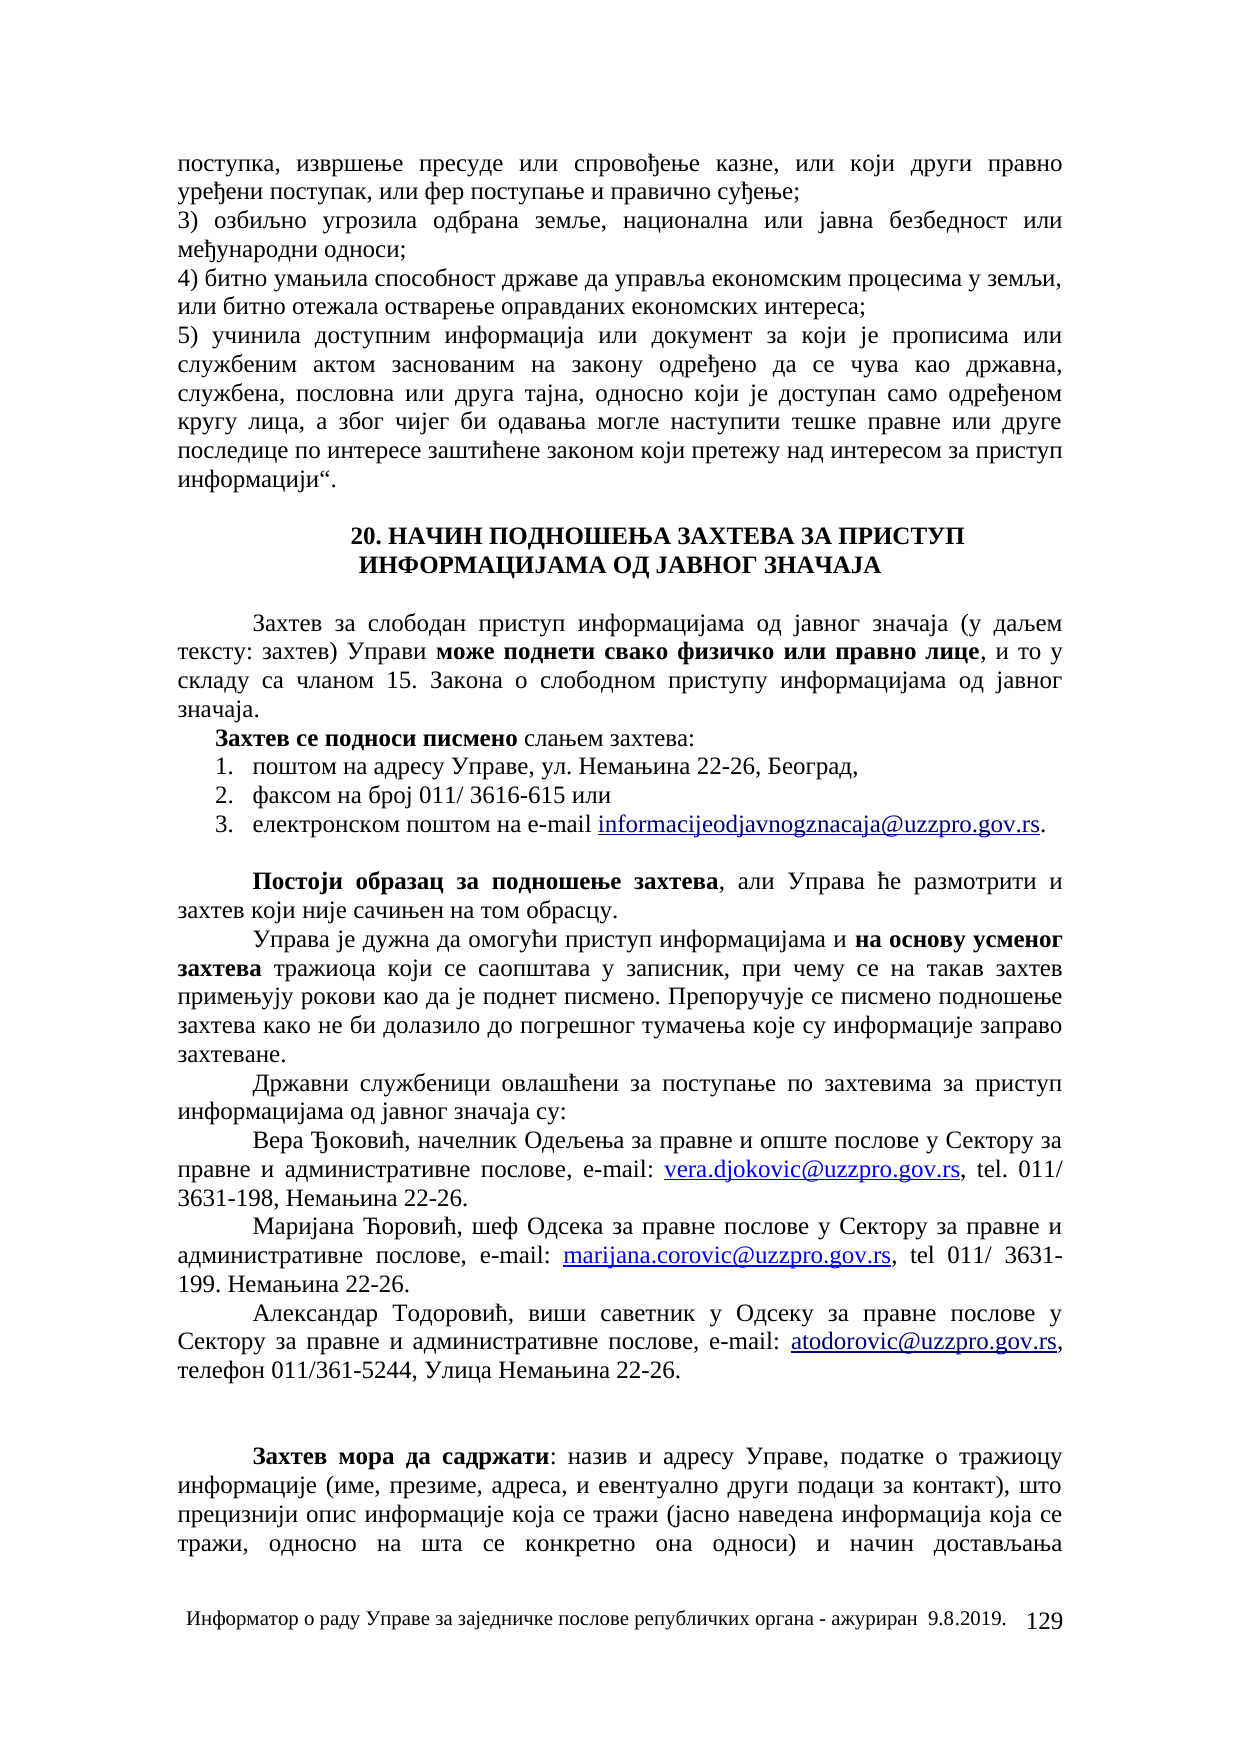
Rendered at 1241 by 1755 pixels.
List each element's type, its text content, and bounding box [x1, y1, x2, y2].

text Државни службеници овлашћени за поступање по захтевима за приступ информацијама од јавног значаја су: [177, 1068, 1063, 1125]
text Вера Ђоковић, начелник Одељења за правне и опште послове у Сектору за правне и административне послове, e-mail: vera.djokovic@uzzpro.gov.rs, tel. 011/ 3631-198, Немањина 22-26. [177, 1125, 1063, 1211]
text Захтев се подноси писмено слањем захтева: [177, 723, 1063, 751]
text 4) битно умањила способност државе да управља економским процесима у земљи, или битно отежала остварење оправданих економских интереса; [177, 263, 1063, 320]
text поступка, извршење пресуде или спровођење казне, или који други правно уређени поступак, или фер поступање и правично суђење; [177, 148, 1063, 205]
text Постоји образац за подношење захтева, али Управа ће размотрити и захтев који није сачињен на том обрасцу. [177, 866, 1063, 924]
list поштом на адресу Управе, ул. Немањина 22-26, Београд, [215, 751, 1063, 780]
text Захтев мора да садржати: назив и адресу Управе, податке о тражиоцу информације (име, презиме, адреса, и евентуално други подаци за контакт), што прецизнији опис информације која се тражи (јасно наведена информација која се тражи, односно на шта се конкретно она односи) и начин достављања [177, 1441, 1063, 1556]
text Маријана Ћоровић, шеф Одсека за правне послове у Сектору за правне и административне послове, e-mail: marijana.corovic@uzzpro.gov.rs, tel 011/ 3631-199. Немањина 22-26. [177, 1211, 1063, 1298]
text 3) озбиљно угрозила одбрана земље, национална или јавна безбедност или међународни односи; [177, 205, 1063, 263]
text Захтев за слободан приступ информацијама од јавног значаја (у даљем тексту: захтев) Управи може поднети свако физичко или правно лице, и то у складу са чланом 15. Закона о слободном приступу информацијама од јавног значаја. [177, 608, 1063, 723]
text Управа је дужна да омогући приступ информацијама и на основу усменог захтева тражиоца који се саопштава у записник, при чему се на такав захтев примењују рокови као да је поднет писмено. Препоручује се писмено подношење захтева како не би долазило до погрешног тумачења које су информације заправо захтеване. [177, 924, 1063, 1068]
list електронском поштом на e-mail informacijeodjavnogznacaja@uzzpro.gov.rs. [215, 809, 1063, 838]
text Александар Тодоровић, виши саветник у Одсеку за правне послове у Сектору за правне и административне послове, e-mail: atodorovic@uzzpro.gov.rs, телефон 011/361-5244, Улица Немањина 22-26. [177, 1298, 1063, 1384]
text 5) учинила доступним информација или документ за који је прописима или службеним актом заснованим на закону одређено да се чува као државна, службена, пословна или друга тајна, односно који је доступан само одређеном кругу лица, а због чијег би одавања могле наступити тешке правне или друге последице по интересе заштићене законом који претежу над интересом за приступ информацији“. [177, 320, 1063, 493]
list факсом на број 011/ 3616-615 или [215, 780, 1063, 809]
text 20. НАЧИН ПОДНОШЕЊА ЗАХТЕВА ЗА ПРИСТУП ИНФОРМАЦИЈАМА ОД ЈАВНОГ ЗНАЧАЈА [177, 521, 1063, 579]
